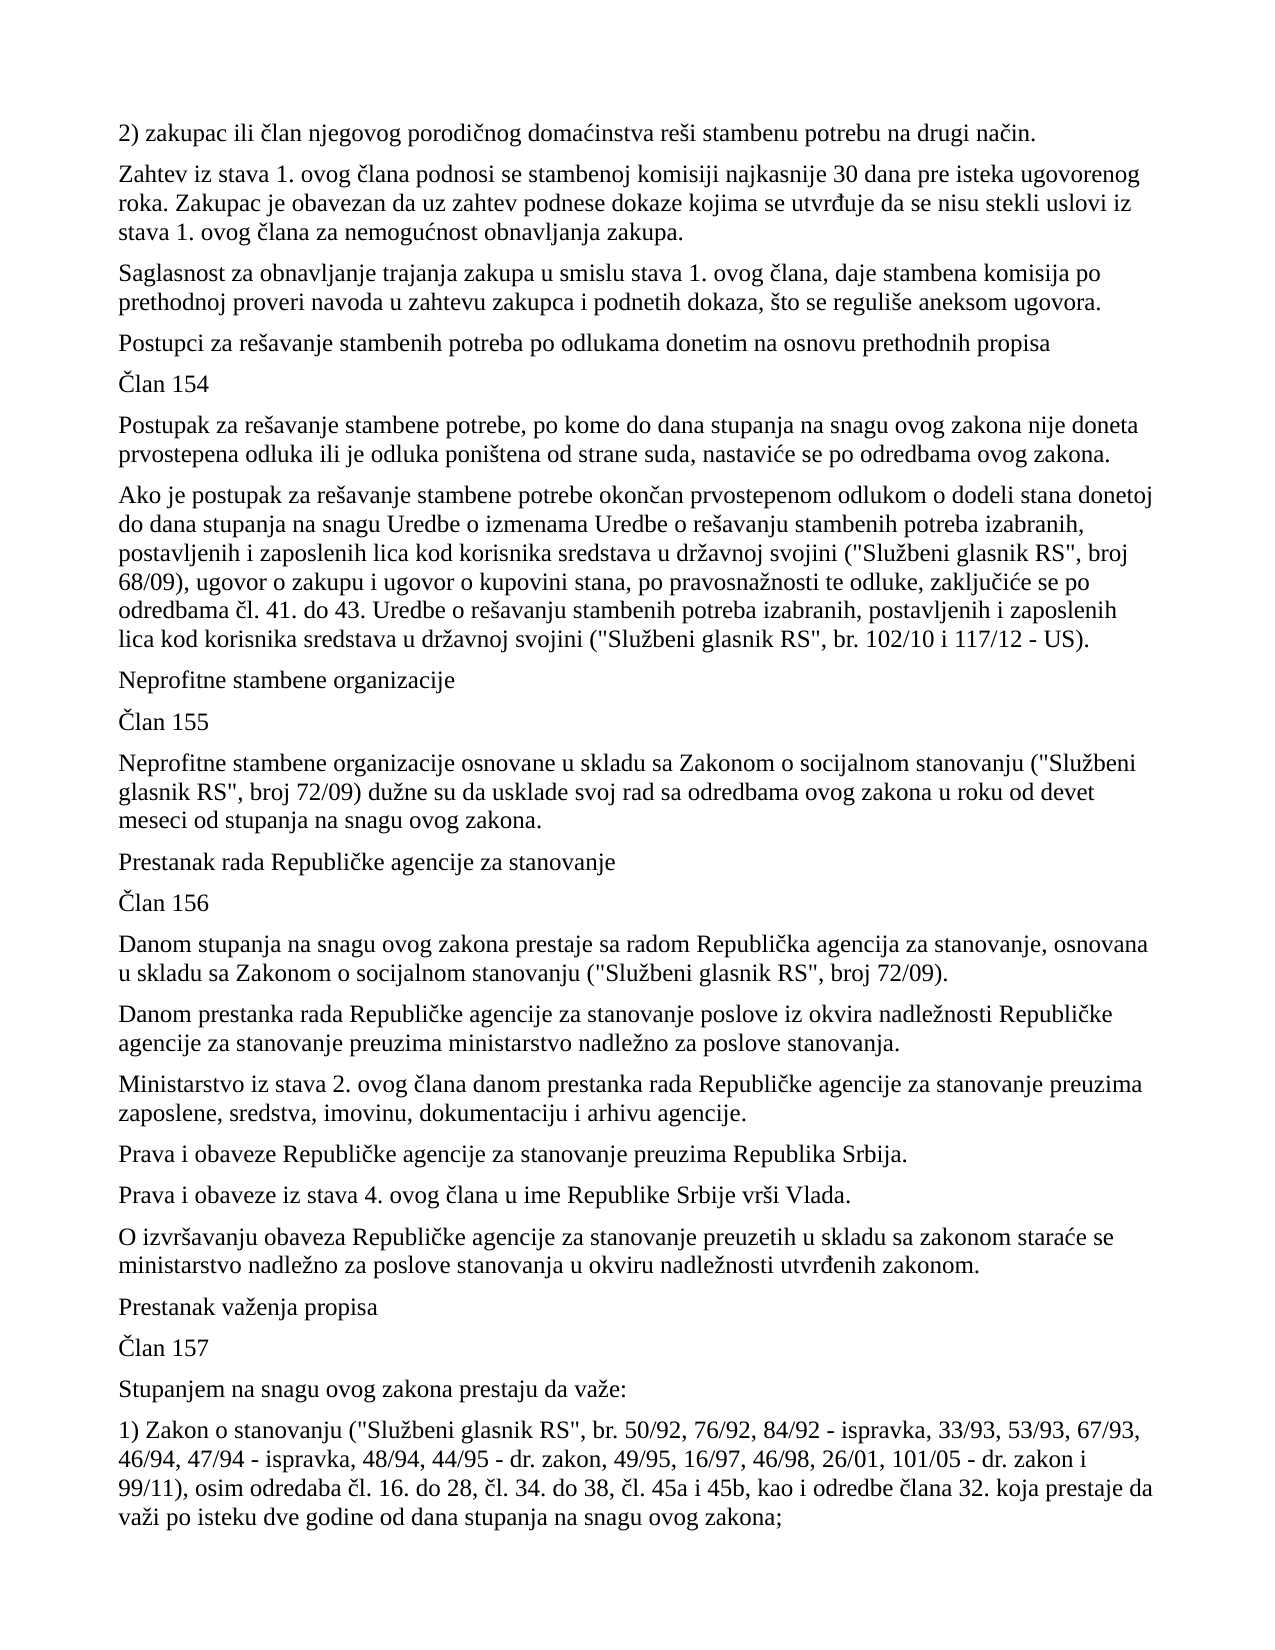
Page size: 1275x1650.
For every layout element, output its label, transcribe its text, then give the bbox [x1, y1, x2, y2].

text Ako je postupak za rešavanje stambene potrebe okončan prvostepenom odlukom o dodeli stana donetoj do dana stupanja na snagu Uredbe o izmenama Uredbe o rešavanju stambenih potreba izabranih, postavljenih i zaposlenih lica kod korisnika sredstava u državnoj svojini ("Službeni glasnik RS", broj 68/09), ugovor o zakupu i ugovor o kupovini stana, po pravosnažnosti te odluke, zaključiće se po odredbama čl. 41. do 43. Uredbe o rešavanju stambenih potreba izabranih, postavljenih i zaposlenih lica kod korisnika sredstava u državnoj svojini ("Službeni glasnik RS", br. 102/10 i 117/12 - US). [118, 481, 1157, 653]
text O izvršavanju obaveza Republičke agencije za stanovanje preuzetih u skladu sa zakonom staraće se ministarstvo nadležno za poslove stanovanja u okviru nadležnosti utvrđenih zakonom. [118, 1222, 1157, 1279]
text Član 155 [118, 707, 1157, 736]
text Neprofitne stambene organizacije osnovane u skladu sa Zakonom o socijalnom stanovanju ("Službeni glasnik RS", broj 72/09) dužne su da usklade svoj rad sa odredbama ovog zakona u roku od devet meseci od stupanja na snagu ovog zakona. [118, 748, 1157, 834]
text 1) Zakon o stanovanju ("Službeni glasnik RS", br. 50/92, 76/92, 84/92 - ispravka, 33/93, 53/93, 67/93, 46/94, 47/94 - ispravka, 48/94, 44/95 - dr. zakon, 49/95, 16/97, 46/98, 26/01, 101/05 - dr. zakon i 99/11), osim odredaba čl. 16. do 28, čl. 34. do 38, čl. 45a i 45b, kao i odredbe člana 32. koja prestaje da važi po isteku dve godine od dana stupanja na snagu ovog zakona; [118, 1416, 1157, 1531]
text Član 156 [118, 888, 1157, 917]
text Ministarstvo iz stava 2. ovog člana danom prestanka rada Republičke agencije za stanovanje preuzima zaposlene, sredstva, imovinu, dokumentaciju i arhivu agencije. [118, 1069, 1157, 1127]
text Prestanak rada Republičke agencije za stanovanje [118, 847, 1157, 876]
text Saglasnost za obnavljanje trajanja zakupa u smislu stava 1. ovog člana, daje stambena komisija po prethodnoj proveri navoda u zahtevu zakupca i podnetih dokaza, što se reguliše aneksom ugovora. [118, 258, 1157, 316]
text Prava i obaveze iz stava 4. ovog člana u ime Republike Srbije vrši Vlada. [118, 1181, 1157, 1209]
text Danom prestanka rada Republičke agencije za stanovanje poslove iz okvira nadležnosti Republičke agencije za stanovanje preuzima ministarstvo nadležno za poslove stanovanja. [118, 999, 1157, 1057]
text Prestanak važenja propisa [118, 1292, 1157, 1321]
text 2) zakupac ili član njegovog porodičnog domaćinstva reši stambenu potrebu na drugi način. [118, 118, 1157, 147]
text Zahtev iz stava 1. ovog člana podnosi se stambenoj komisiji najkasnije 30 dana pre isteka ugovorenog roka. Zakupac je obavezan da uz zahtev podnese dokaze kojima se utvrđuje da se nisu stekli uslovi iz stava 1. ovog člana za nemogućnost obnavljanja zakupa. [118, 159, 1157, 246]
text Član 154 [118, 369, 1157, 398]
text Postupci za rešavanje stambenih potreba po odlukama donetim na osnovu prethodnih propisa [118, 328, 1157, 357]
text Danom stupanja na snagu ovog zakona prestaje sa radom Republička agencija za stanovanje, osnovana u skladu sa Zakonom o socijalnom stanovanju ("Službeni glasnik RS", broj 72/09). [118, 929, 1157, 987]
text Prava i obaveze Republičke agencije za stanovanje preuzima Republika Srbija. [118, 1139, 1157, 1168]
text Neprofitne stambene organizacije [118, 666, 1157, 694]
text Član 157 [118, 1333, 1157, 1362]
text Stupanjem na snagu ovog zakona prestaju da važe: [118, 1374, 1157, 1403]
text Postupak za rešavanje stambene potrebe, po kome do dana stupanja na snagu ovog zakona nije doneta prvostepena odluka ili je odluka poništena od strane suda, nastaviće se po odredbama ovog zakona. [118, 411, 1157, 468]
